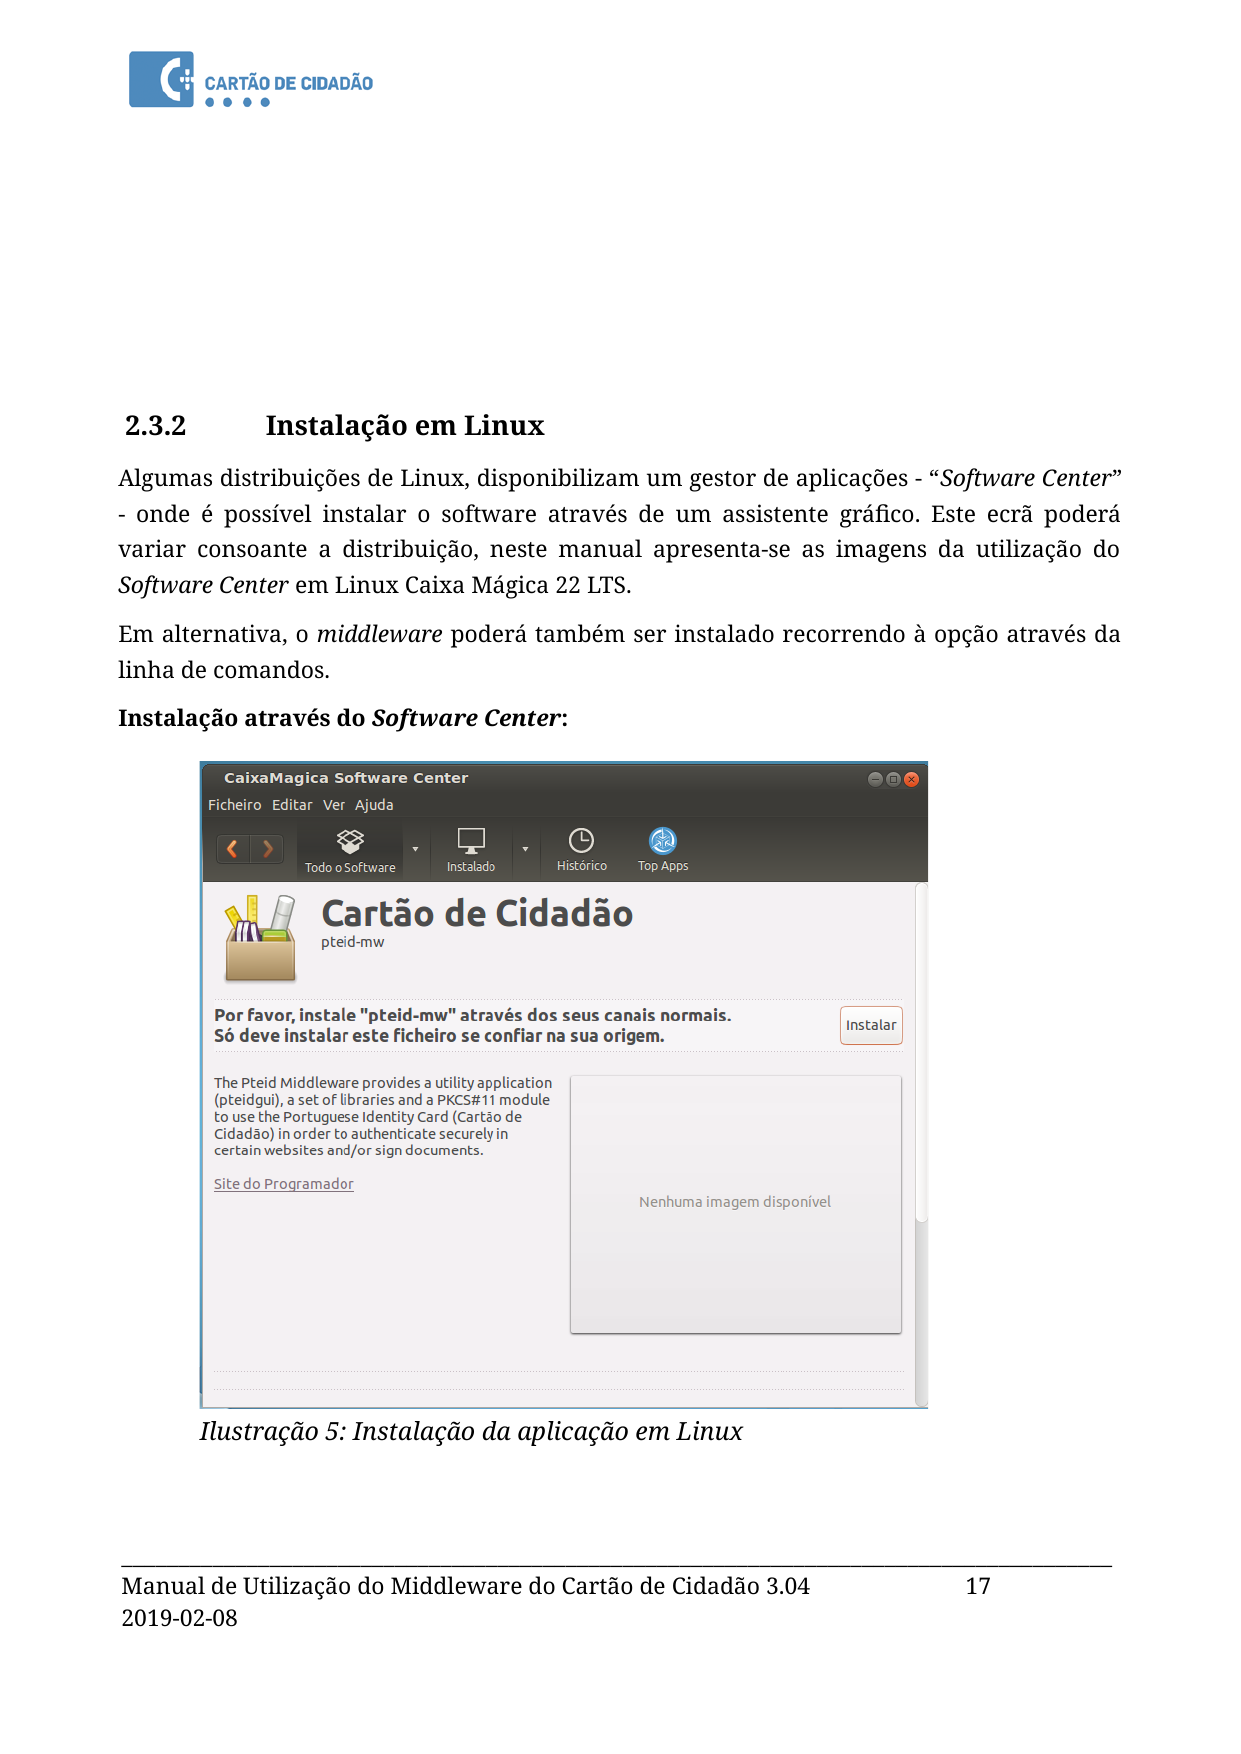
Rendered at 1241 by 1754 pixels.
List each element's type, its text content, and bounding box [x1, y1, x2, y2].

picture [199, 761, 929, 1409]
subtitle Instalação em Linux [118, 407, 1122, 443]
text Algumas distribuições de Linux, disponibilizam um gestor de aplicações - “Software Center” - onde é possível instalar o software através de um assistente gráfico. Este ecrã poderá variar consoante a distribuição, neste manual apresenta-se as imagens da utilização do Software Center em Linux Caixa Mágica 22 LTS. [118, 462, 1122, 601]
text Instalação através do Software Center: [118, 702, 1122, 733]
picture [127, 45, 420, 115]
list Ilustração 5: Instalação da aplicação em Linux [199, 1409, 928, 1448]
text Em alternativa, o middleware poderá também ser instalado recorrendo à opção através da linha de comandos. [118, 618, 1122, 685]
